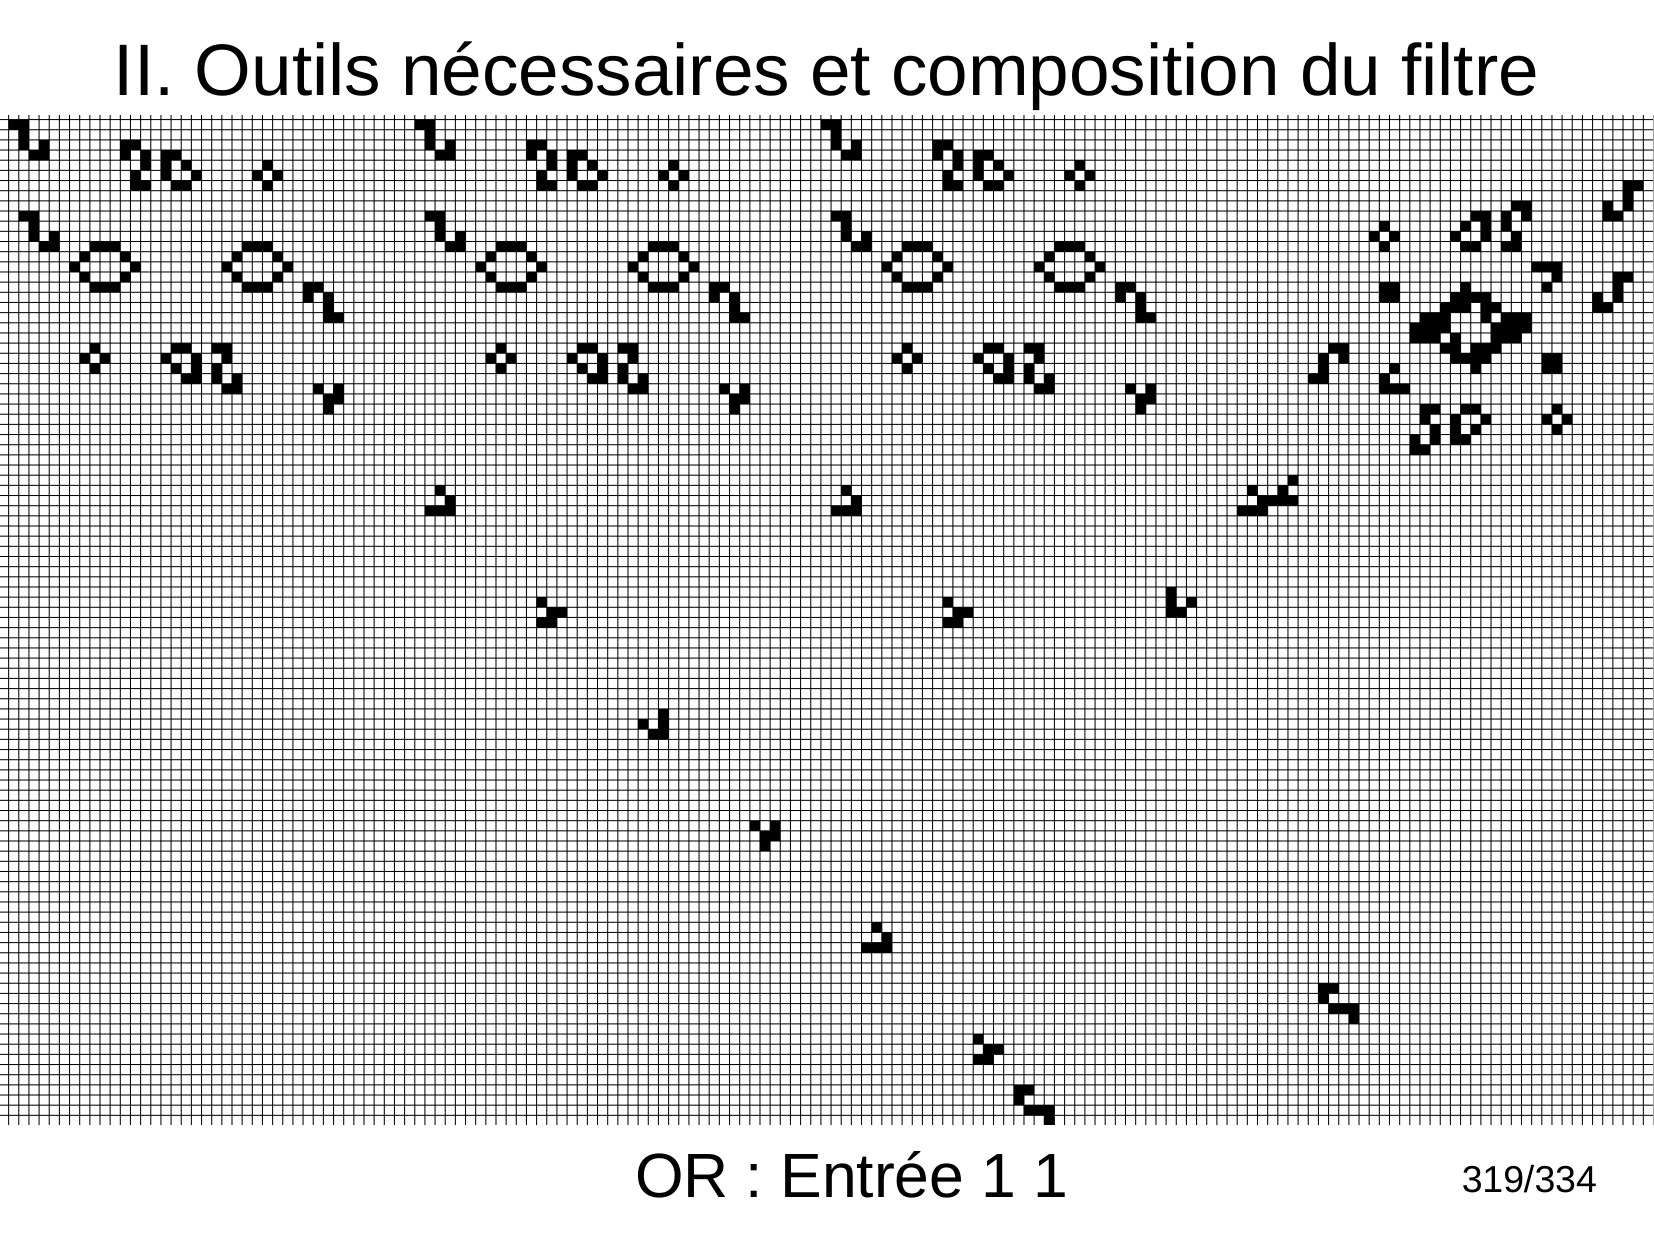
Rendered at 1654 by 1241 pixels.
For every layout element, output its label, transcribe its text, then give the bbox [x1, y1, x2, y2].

title II. Outils nécessaires et composition du filtre [82, 0, 1572, 174]
text_box OR : Entrée 1 1 [620, 1133, 1084, 1219]
picture [0, 115, 1654, 1125]
text_box <number>/334 [1447, 1151, 1654, 1209]
